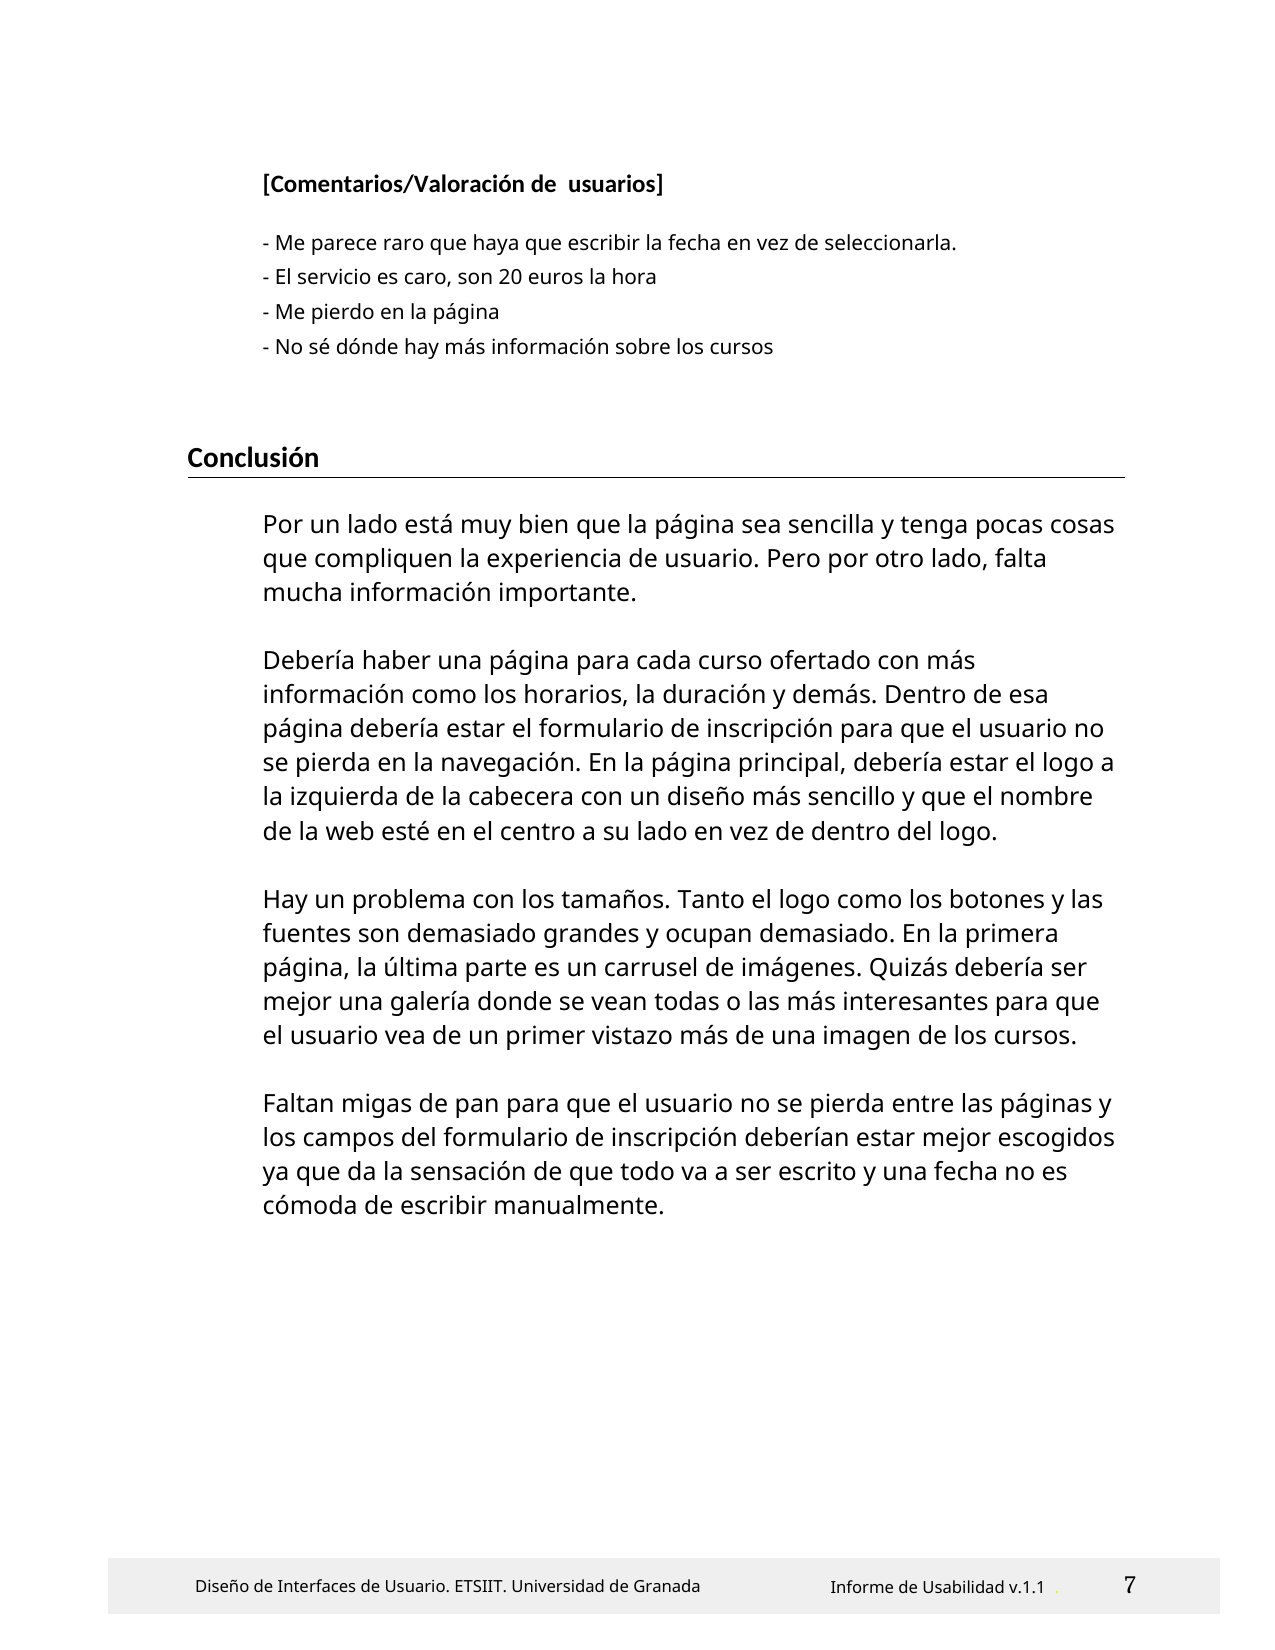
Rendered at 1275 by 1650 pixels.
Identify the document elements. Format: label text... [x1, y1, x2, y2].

text Debería haber una página para cada curso ofertado con más información como los horarios, la duración y demás. Dentro de esa página debería estar el formulario de inscripción para que el usuario no se pierda en la navegación. En la página principal, debería estar el logo a la izquierda de la cabecera con un diseño más sencillo y que el nombre de la web esté en el centro a su lado en vez de dentro del logo. [262, 643, 1125, 847]
text - No sé dónde hay más información sobre los cursos [187, 332, 1125, 360]
text - El servicio es caro, son 20 euros la hora [187, 262, 1125, 291]
text Por un lado está muy bien que la página sea sencilla y tenga pocas cosas que compliquen la experiencia de usuario. Pero por otro lado, falta mucha información importante. [262, 507, 1125, 609]
text [Comentarios/Valoración de usuarios] [187, 168, 1125, 199]
text - Me parece raro que haya que escribir la fecha en vez de seleccionarla. [187, 228, 1125, 256]
text - Me pierdo en la página [187, 297, 1125, 326]
text Hay un problema con los tamaños. Tanto el logo como los botones y las fuentes son demasiado grandes y ocupan demasiado. En la primera página, la última parte es un carrusel de imágenes. Quizás debería ser mejor una galería donde se vean todas o las más interesantes para que el usuario vea de un primer vistazo más de una imagen de los cursos. [262, 881, 1125, 1052]
text Faltan migas de pan para que el usuario no se pierda entre las páginas y los campos del formulario de inscripción deberían estar mejor escogidos ya que da la sensación de que todo va a ser escrito y una fecha no es cómoda de escribir manualmente. [262, 1086, 1125, 1222]
text Conclusión [187, 439, 1125, 478]
